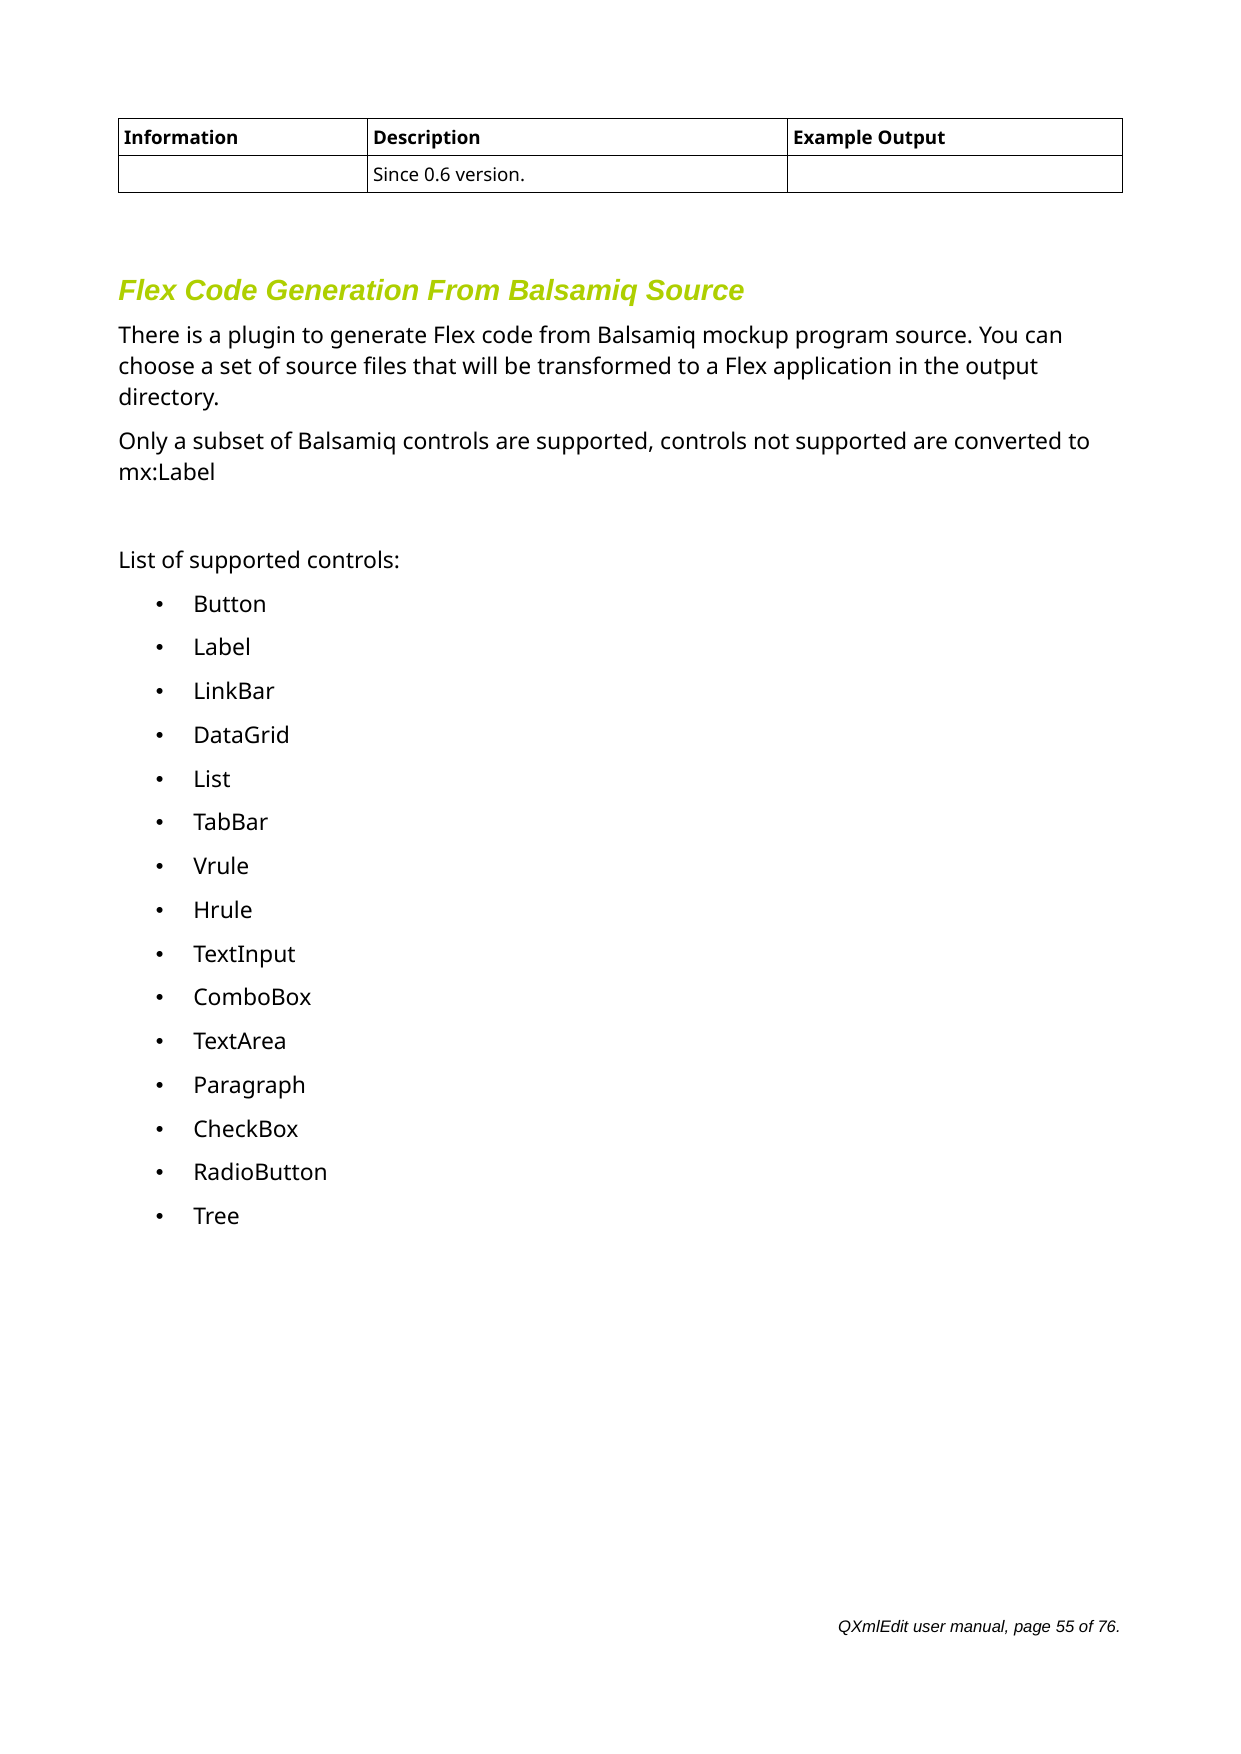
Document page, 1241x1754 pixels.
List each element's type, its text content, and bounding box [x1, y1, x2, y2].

list Hrule [156, 894, 1122, 925]
subtitle Flex Code Generation From Balsamiq Source [118, 273, 1122, 306]
list CheckBox [156, 1112, 1122, 1144]
list Vrule [156, 850, 1122, 881]
table_cell [119, 156, 367, 192]
list TextInput [156, 937, 1122, 969]
table_cell Since 0.6 version. [368, 156, 787, 192]
text Only a subset of Balsamiq controls are supported, controls not supported are converted to mx:Label [118, 425, 1122, 487]
list LinkBar [156, 675, 1122, 706]
list Button [156, 587, 1122, 619]
list RadioButton [156, 1156, 1122, 1187]
list TabBar [156, 806, 1122, 837]
list TextArea [156, 1025, 1122, 1056]
text There is a plugin to generate Flex code from Balsamiq mockup program source. You can choose a set of source files that will be transformed to a Flex application in the output directory. [118, 319, 1122, 412]
list Tree [156, 1200, 1122, 1231]
list ComboBox [156, 981, 1122, 1012]
list List [156, 762, 1122, 794]
list Label [156, 631, 1122, 662]
table_header Information [119, 119, 367, 155]
table_cell [788, 156, 1122, 192]
table_header Description [368, 119, 787, 155]
list Paragraph [156, 1069, 1122, 1100]
text List of supported controls: [118, 544, 1122, 575]
list DataGrid [156, 719, 1122, 750]
table_header Example Output [788, 119, 1122, 155]
